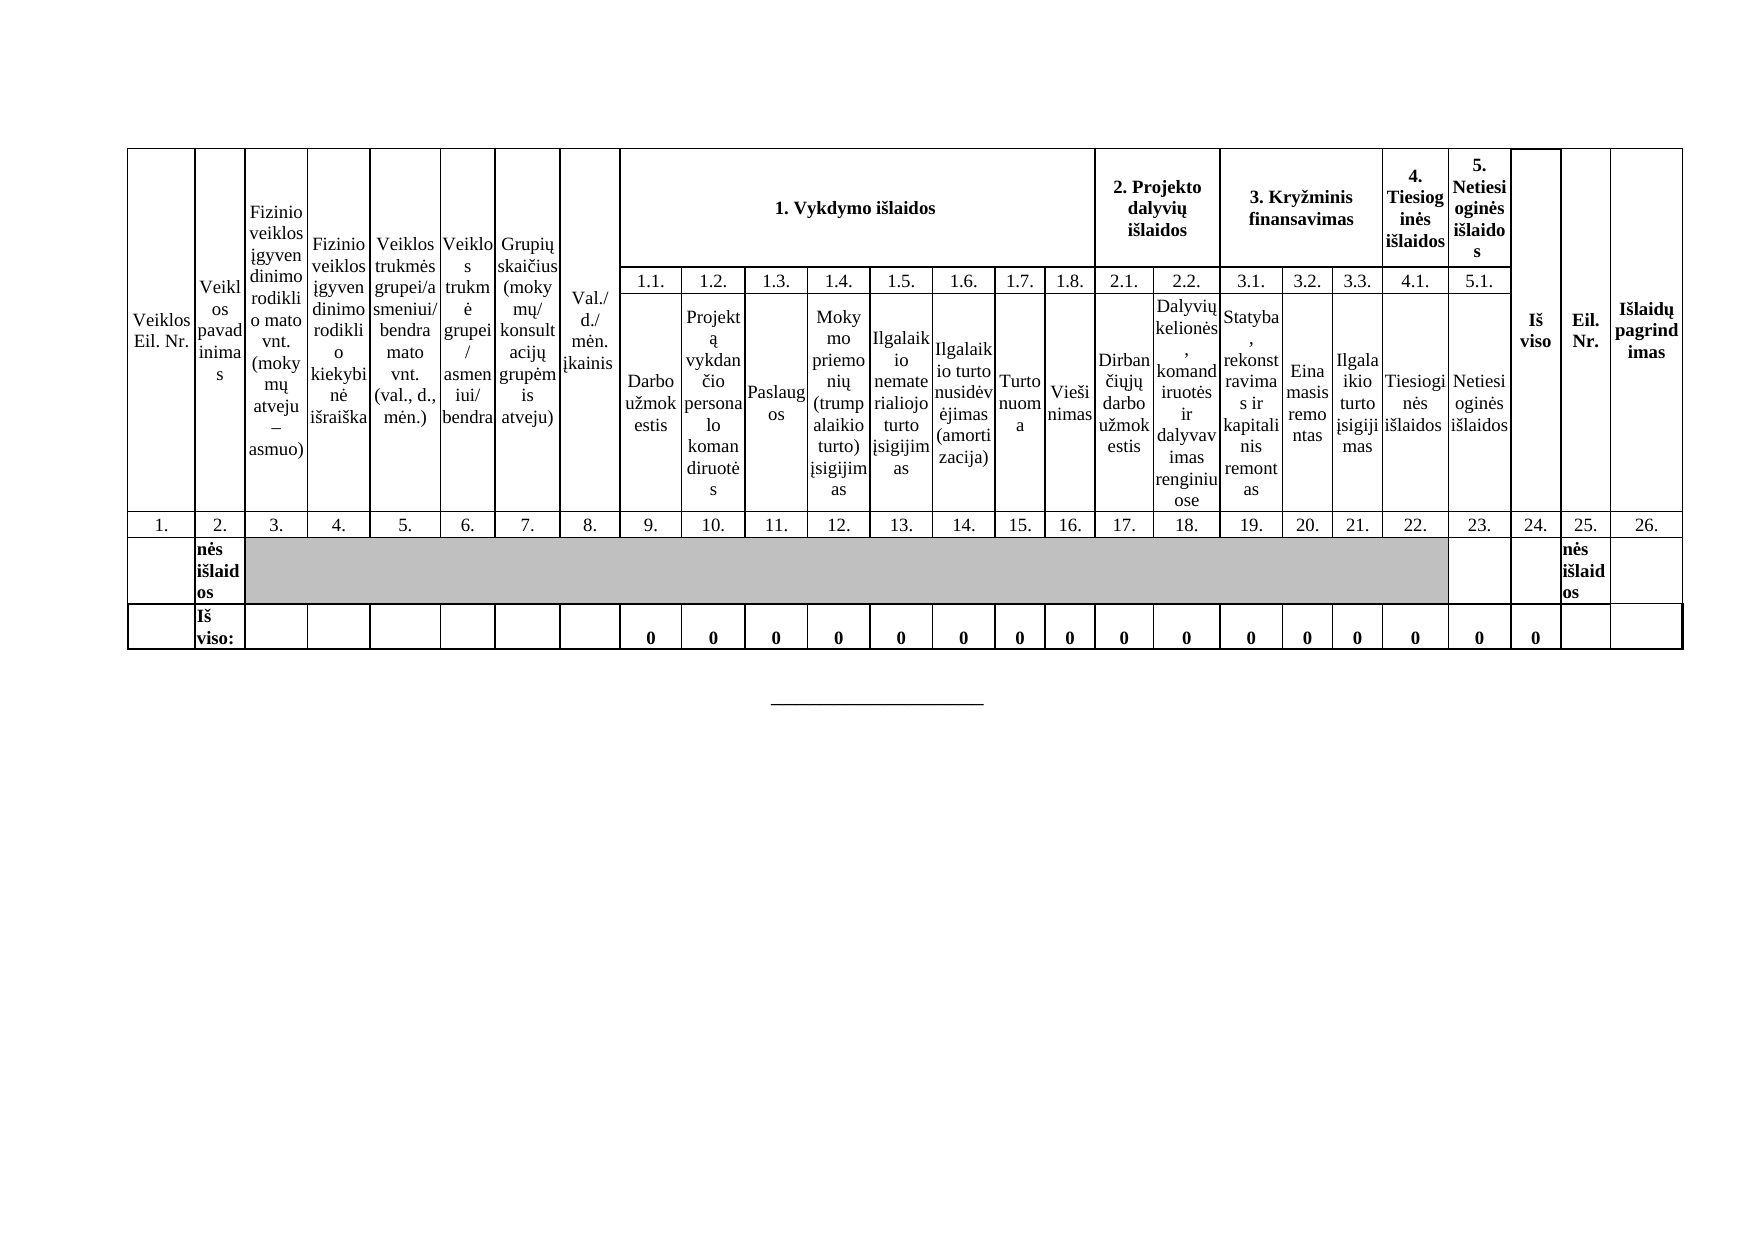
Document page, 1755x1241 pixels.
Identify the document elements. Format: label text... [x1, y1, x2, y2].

table_cell 1.5. [871, 268, 932, 293]
table_cell 1.8. [1046, 268, 1094, 293]
table_cell Dirbančiųjų darbo užmokestis [1096, 294, 1153, 511]
table_header Veiklos trukmės grupei/asmeniui/ bendra mato vnt. (val., d., mėn.) [371, 149, 440, 511]
table_header 3. Kryžminis finansavimas [1221, 149, 1382, 266]
table_cell 10. [682, 512, 744, 537]
table_cell 17. [1096, 512, 1153, 537]
table_cell 3. [246, 512, 307, 537]
table_cell Darbo užmokestis [621, 294, 681, 511]
table_cell 3.1. [1221, 268, 1282, 293]
table_cell [371, 605, 440, 648]
table_cell 20. [1283, 512, 1332, 537]
table_cell [1449, 538, 1510, 603]
table_cell Viešinimas [1046, 294, 1094, 511]
table_cell Projektą vykdančio personalo komandiruotės [682, 294, 744, 511]
table_cell [246, 538, 1448, 603]
table_header Veiklos Eil. Nr. [128, 149, 194, 511]
table_cell Netiesioginės išlaidos [1449, 294, 1510, 511]
table_cell 5. [371, 512, 440, 537]
table_cell 0 [621, 605, 681, 648]
table_cell 23. [1449, 512, 1510, 537]
table_cell Tiesioginės išlaidos [1383, 294, 1448, 511]
table_cell 1.7. [996, 268, 1044, 293]
table_cell 14. [933, 512, 994, 537]
table_header Iš viso [1512, 150, 1560, 511]
table_cell Paslaugos [746, 294, 807, 511]
table_header Išlaidų pagrindimas [1611, 149, 1682, 511]
table_cell nės išlaidos [1562, 538, 1610, 603]
table_cell Ilgalaikio turto įsigijimas [1333, 294, 1382, 511]
table_cell Statyba, rekonstravimas ir kapitalinis remontas [1221, 294, 1282, 511]
table_cell [1611, 538, 1682, 603]
table_cell 2.1. [1096, 268, 1153, 293]
table_cell 4.1. [1383, 268, 1448, 293]
table_header Fizinio veiklos įgyvendinimo rodiklio kiekybinė išraiška [308, 149, 369, 511]
table_cell [129, 605, 194, 648]
table_cell 0 [1449, 605, 1510, 648]
table_cell 1.1. [621, 268, 681, 293]
table_cell 2.2. [1154, 268, 1219, 293]
table_cell 0 [746, 605, 807, 648]
table_cell 0 [1221, 605, 1282, 648]
table_header Veiklos pavadinimas [196, 149, 244, 511]
table_cell 18. [1154, 512, 1219, 537]
table_cell 15. [996, 512, 1044, 537]
table_cell Iš viso: [196, 605, 244, 648]
table_cell 0 [808, 605, 869, 648]
table_cell [1562, 605, 1610, 648]
table_cell 0 [1383, 605, 1448, 648]
table_header Veiklos trukmė grupei/ asmeniui/ bendra [441, 149, 494, 511]
table_cell 16. [1046, 512, 1094, 537]
table_cell [1611, 604, 1681, 648]
table_header 2. Projekto dalyvių išlaidos [1096, 149, 1219, 266]
table_cell 1.2. [682, 268, 744, 293]
table_cell 1.6. [933, 268, 994, 293]
table_cell 0 [682, 605, 744, 648]
table_cell 3.3. [1333, 268, 1382, 293]
table_cell 19. [1221, 512, 1282, 537]
table_header Eil. Nr. [1562, 149, 1610, 511]
table_cell [441, 605, 494, 648]
table_cell 0 [1096, 605, 1153, 648]
table_cell 2. [196, 512, 244, 537]
table_cell 12. [808, 512, 869, 537]
table_cell 9. [621, 512, 681, 537]
table_cell 0 [1154, 605, 1219, 648]
table_cell 0 [1046, 605, 1094, 648]
table_header Grupių skaičius (mokymų/ konsultacijų grupėmis atveju) [496, 149, 559, 511]
table_cell [308, 605, 369, 648]
table_cell Mokymo priemonių (trumpalaikio turto) įsigijimas [808, 294, 869, 511]
table_cell Dalyvių kelionės, komandiruotės ir dalyvavimas renginiuose [1154, 294, 1219, 511]
table_header Fizinio veiklos įgyvendinimo rodiklio mato vnt. (mokymų atveju – asmuo) [246, 149, 307, 511]
table_cell 21. [1333, 512, 1382, 537]
table_cell Turto nuoma [996, 294, 1044, 511]
table_cell 1.3. [746, 268, 807, 293]
table_cell 25. [1562, 512, 1610, 537]
table_cell 5.1. [1449, 268, 1510, 293]
table_cell [246, 605, 307, 648]
table_cell 4. [308, 512, 369, 537]
table_cell [496, 605, 559, 648]
table_cell 22. [1383, 512, 1448, 537]
table_header 5. Netiesioginės išlaidos [1449, 149, 1510, 266]
table_cell 26. [1611, 512, 1682, 537]
table_header 1. Vykdymo išlaidos [621, 149, 1094, 266]
table_cell 7. [496, 512, 559, 537]
table_header 4. Tiesioginės išlaidos [1383, 149, 1448, 266]
table_cell Ilgalaikio turto nusidėvėjimas (amortizacija) [933, 294, 994, 511]
table_cell 0 [933, 605, 994, 648]
table_cell 1. [128, 512, 194, 537]
table_cell 3.2. [1283, 268, 1332, 293]
table_cell Ilgalaikio nematerialiojo turto įsigijimas [871, 294, 932, 511]
table_cell 13. [871, 512, 932, 537]
table_cell [1512, 538, 1560, 603]
table_cell 24. [1512, 512, 1560, 537]
table_cell 0 [1283, 605, 1332, 648]
table_header Val./ d./ mėn. įkainis [561, 149, 619, 511]
table_cell Einamasis remontas [1283, 294, 1332, 511]
text _________________ [118, 679, 1636, 708]
table_cell 0 [996, 605, 1044, 648]
table_cell 0 [1512, 605, 1560, 648]
table_cell 0 [1333, 605, 1382, 648]
table_cell [561, 605, 619, 648]
table_cell 6. [441, 512, 494, 537]
table_cell 1.4. [808, 268, 869, 293]
table_cell [128, 538, 194, 603]
table_cell 0 [871, 605, 932, 648]
table_cell 8. [561, 512, 619, 537]
table_cell nės išlaidos [196, 538, 244, 603]
table_cell 11. [746, 512, 807, 537]
